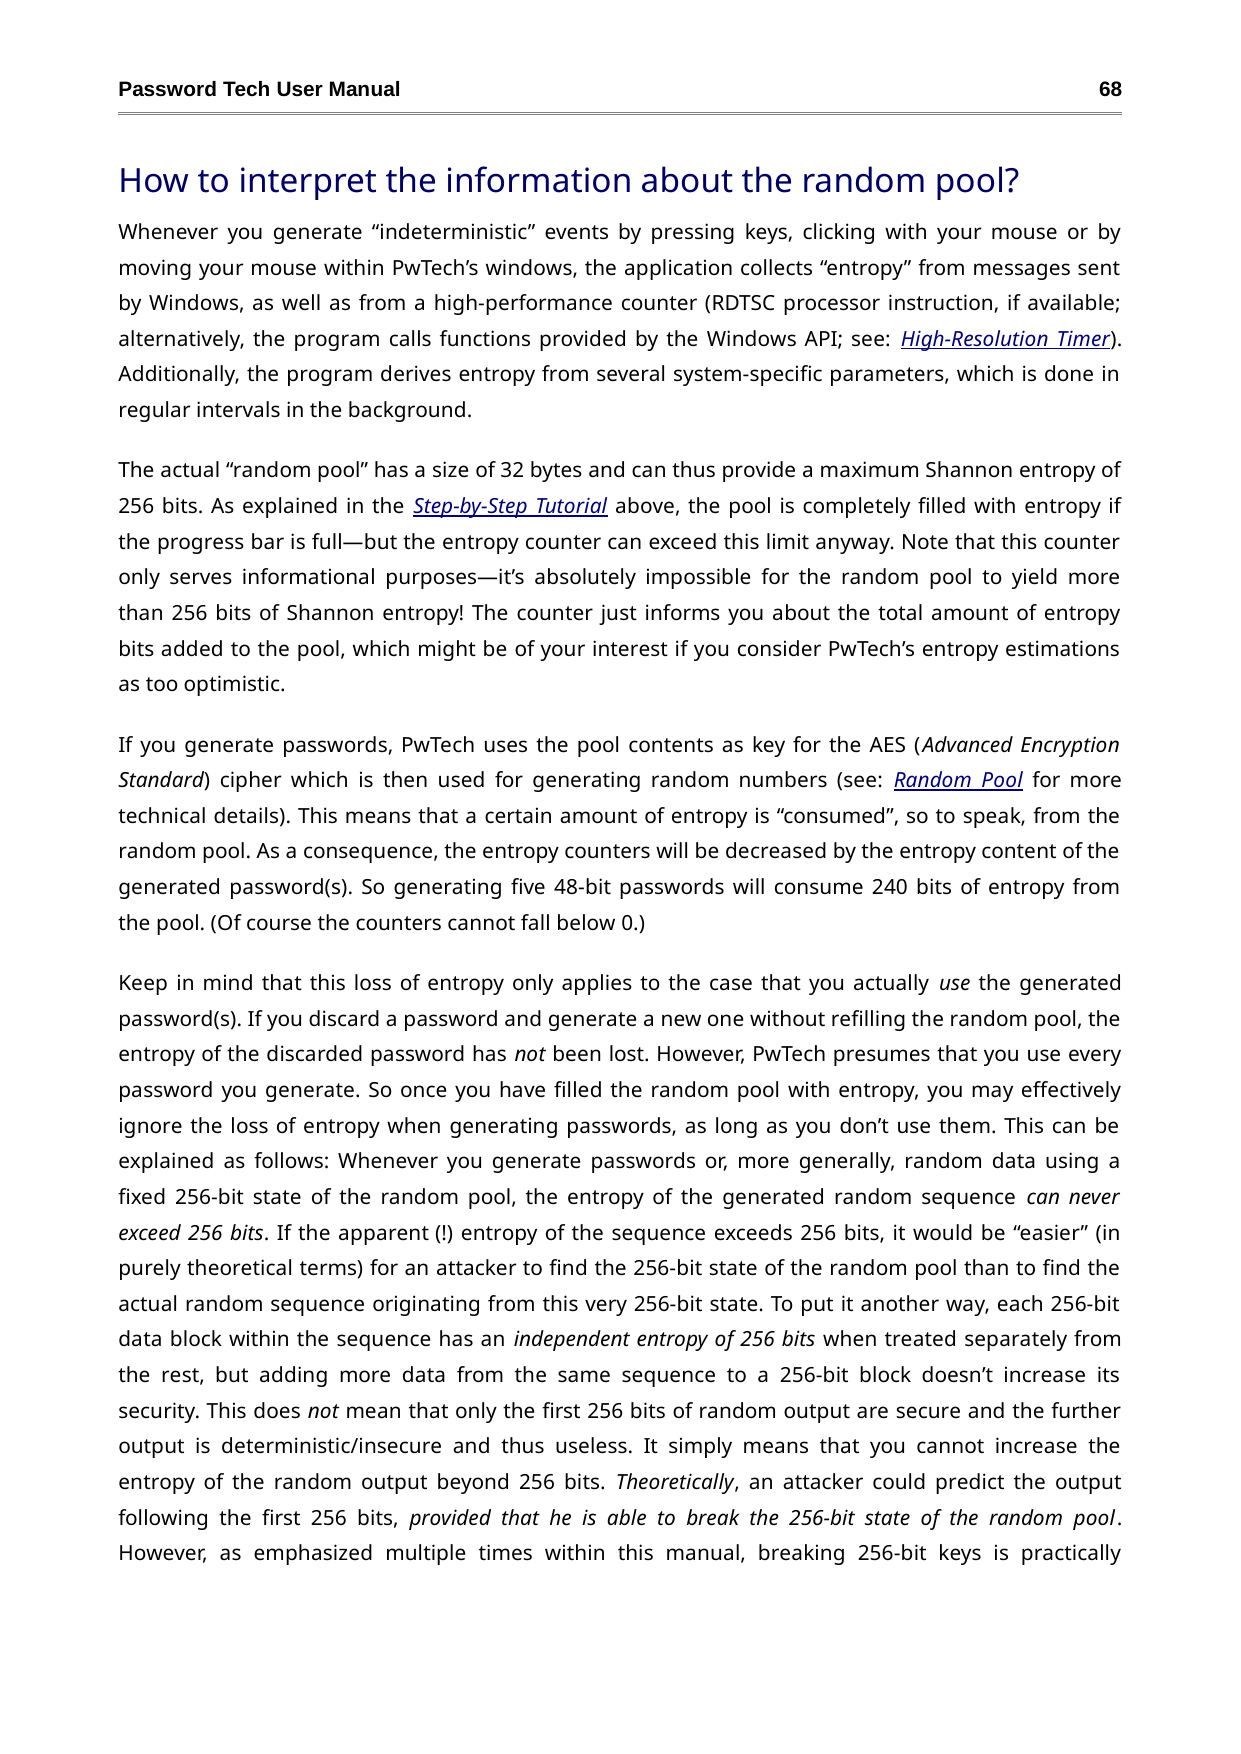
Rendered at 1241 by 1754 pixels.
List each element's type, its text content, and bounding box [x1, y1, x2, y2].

text Keep in mind that this loss of entropy only applies to the case that you actually use the generated password(s). If you discard a password and generate a new one without refilling the random pool, the entropy of the discarded password has not been lost. However, PwTech presumes that you use every password you generate. So once you have filled the random pool with entropy, you may effectively ignore the loss of entropy when generating passwords, as long as you don’t use them. This can be explained as follows: Whenever you generate passwords or, more generally, random data using a fixed 256-bit state of the random pool, the entropy of the generated random sequence can never exceed 256 bits. If the apparent (!) entropy of the sequence exceeds 256 bits, it would be “easier” (in purely theoretical terms) for an attacker to find the 256-bit state of the random pool than to find the actual random sequence originating from this very 256-bit state. To put it another way, each 256-bit data block within the sequence has an independent entropy of 256 bits when treated separately from the rest, but adding more data from the same sequence to a 256-bit block doesn’t increase its security. This does not mean that only the first 256 bits of random output are secure and the further output is deterministic/insecure and thus useless. It simply means that you cannot increase the entropy of the random output beyond 256 bits. Theoretically, an attacker could predict the output following the first 256 bits, provided that he is able to break the 256-bit state of the random pool. However, as emphasized multiple times within this manual, breaking 256-bit keys is practically [118, 968, 1122, 1567]
text The actual “random pool” has a size of 32 bytes and can thus provide a maximum Shannon entropy of 256 bits. As explained in the Step-by-Step Tutorial above, the pool is completely filled with entropy if the progress bar is full—but the entropy counter can exceed this limit anyway. Note that this counter only serves informational purposes—it’s absolutely impossible for the random pool to yield more than 256 bits of Shannon entropy! The counter just informs you about the total amount of entropy bits added to the pool, which might be of your interest if you consider PwTech’s entropy estimations as too optimistic. [118, 455, 1122, 698]
subtitle How to interpret the information about the random pool? [118, 156, 1122, 202]
text If you generate passwords, PwTech uses the pool contents as key for the AES (Advanced Encryption Standard) cipher which is then used for generating random numbers (see: Random Pool for more technical details). This means that a certain amount of entropy is “consumed”, so to speak, from the random pool. As a consequence, the entropy counters will be decreased by the entropy content of the generated password(s). So generating five 48-bit passwords will consume 240 bits of entropy from the pool. (Of course the counters cannot fall below 0.) [118, 729, 1122, 936]
text Whenever you generate “indeterministic” events by pressing keys, clicking with your mouse or by moving your mouse within PwTech’s windows, the application collects “entropy” from messages sent by Windows, as well as from a high-performance counter (RDTSC processor instruction, if available; alternatively, the program calls functions provided by the Windows API; see: High-Resolution Timer). Additionally, the program derives entropy from several system-specific parameters, which is done in regular intervals in the background. [118, 217, 1122, 423]
